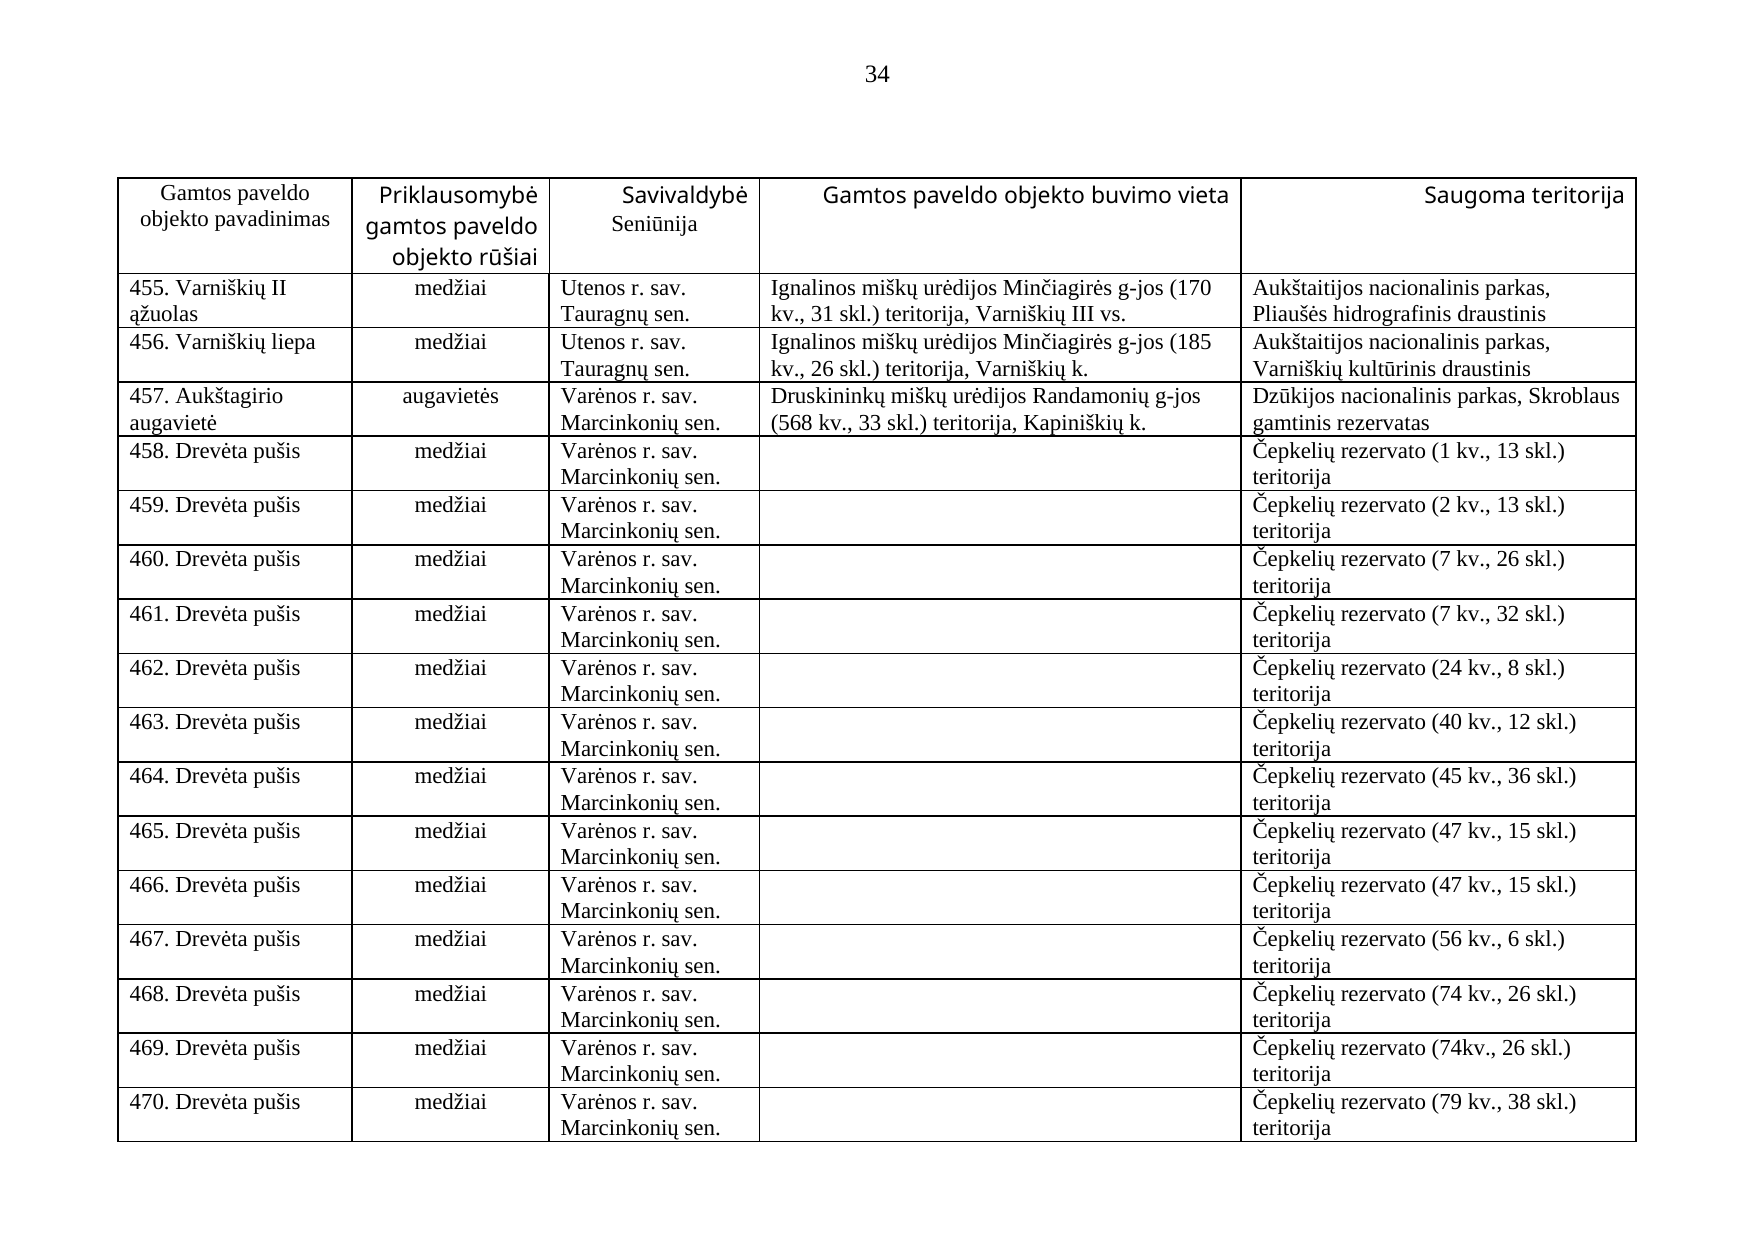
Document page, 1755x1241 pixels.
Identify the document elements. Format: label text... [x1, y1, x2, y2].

table_cell [760, 546, 1240, 598]
table_cell 463. Drevėta pušis [119, 708, 351, 761]
table_cell [760, 871, 1240, 924]
table_cell [760, 763, 1240, 815]
table_cell Varėnos r. sav. Marcinkonių sen. [550, 871, 759, 924]
table_header Savivaldybė Seniūnija [550, 179, 759, 272]
table_cell medžiai [353, 1034, 548, 1087]
table_cell medžiai [353, 546, 548, 598]
table_cell medžiai [353, 763, 548, 815]
table_cell Utenos r. sav. Tauragnų sen. [550, 274, 759, 327]
table_cell Čepkelių rezervato (47 kv., 15 skl.) teritorija [1242, 871, 1635, 924]
table_cell Varėnos r. sav. Marcinkonių sen. [550, 708, 759, 761]
table_cell [760, 600, 1240, 652]
table_cell Varėnos r. sav. Marcinkonių sen. [550, 980, 759, 1032]
table_cell medžiai [353, 980, 548, 1032]
table_cell 461. Drevėta pušis [119, 600, 351, 652]
table_cell [760, 925, 1240, 978]
table_cell medžiai [353, 600, 548, 652]
table_cell medžiai [353, 274, 548, 327]
table_cell Varėnos r. sav. Marcinkonių sen. [550, 1088, 759, 1141]
table_cell Varėnos r. sav. Marcinkonių sen. [550, 925, 759, 978]
table_cell [760, 491, 1240, 544]
table_cell Ignalinos miškų urėdijos Minčiagirės g-jos (185 kv., 26 skl.) teritorija, Varniškių k. [760, 328, 1240, 381]
table_cell 470. Drevėta pušis [119, 1088, 351, 1141]
table_cell Utenos r. sav. Tauragnų sen. [550, 328, 759, 381]
table_cell Aukštaitijos nacionalinis parkas, Pliaušės hidrografinis draustinis [1242, 274, 1635, 327]
table_cell 460. Drevėta pušis [119, 546, 351, 598]
table_cell Čepkelių rezervato (56 kv., 6 skl.) teritorija [1242, 925, 1635, 978]
table_cell [760, 437, 1240, 489]
table_cell Čepkelių rezervato (40 kv., 12 skl.) teritorija [1242, 708, 1635, 761]
table_cell 468. Drevėta pušis [119, 980, 351, 1032]
table_cell medžiai [353, 1088, 548, 1141]
table_cell medžiai [353, 817, 548, 869]
table_cell Varėnos r. sav. Marcinkonių sen. [550, 817, 759, 869]
table_cell Čepkelių rezervato (1 kv., 13 skl.) teritorija [1242, 437, 1635, 489]
table_cell [760, 708, 1240, 761]
table_cell 457. Aukštagirio augavietė [119, 383, 351, 435]
table_cell medžiai [353, 491, 548, 544]
table_cell [760, 1088, 1240, 1141]
table_cell Aukštaitijos nacionalinis parkas, Varniškių kultūrinis draustinis [1242, 328, 1635, 381]
table_cell medžiai [353, 925, 548, 978]
table_cell [760, 654, 1240, 707]
table_cell [760, 817, 1240, 869]
table_cell 465. Drevėta pušis [119, 817, 351, 869]
table_cell Varėnos r. sav. Marcinkonių sen. [550, 654, 759, 707]
table_cell 456. Varniškių liepa [119, 328, 351, 381]
table_cell 455. Varniškių II ąžuolas [119, 274, 351, 327]
table_cell 466. Drevėta pušis [119, 871, 351, 924]
table_header Priklausomybė gamtos paveldo objekto rūšiai [353, 179, 549, 272]
table_cell Čepkelių rezervato (74 kv., 26 skl.) teritorija [1242, 980, 1635, 1032]
table_cell Varėnos r. sav. Marcinkonių sen. [550, 383, 759, 435]
table_cell medžiai [353, 708, 548, 761]
table_cell Čepkelių rezervato (74kv., 26 skl.) teritorija [1242, 1034, 1635, 1087]
table_cell Čepkelių rezervato (79 kv., 38 skl.) teritorija [1242, 1088, 1635, 1141]
table_cell Varėnos r. sav. Marcinkonių sen. [550, 600, 759, 652]
table_cell 464. Drevėta pušis [119, 763, 351, 815]
table_cell medžiai [353, 328, 548, 381]
table_cell Varėnos r. sav. Marcinkonių sen. [550, 546, 759, 598]
table_cell Čepkelių rezervato (7 kv., 32 skl.) teritorija [1242, 600, 1635, 652]
table_cell [760, 980, 1240, 1032]
table_header Gamtos paveldo objekto buvimo vieta [760, 179, 1240, 272]
table_cell 469. Drevėta pušis [119, 1034, 351, 1087]
table_cell Čepkelių rezervato (45 kv., 36 skl.) teritorija [1242, 763, 1635, 815]
table_header Gamtos paveldo objekto pavadinimas [119, 179, 351, 272]
table_cell Čepkelių rezervato (7 kv., 26 skl.) teritorija [1242, 546, 1635, 598]
table_cell Čepkelių rezervato (2 kv., 13 skl.) teritorija [1242, 491, 1635, 544]
table_cell medžiai [353, 871, 548, 924]
table_cell Čepkelių rezervato (47 kv., 15 skl.) teritorija [1242, 817, 1635, 869]
table_cell 458. Drevėta pušis [119, 437, 351, 489]
table_cell 467. Drevėta pušis [119, 925, 351, 978]
table_cell Ignalinos miškų urėdijos Minčiagirės g-jos (170 kv., 31 skl.) teritorija, Varniškių III vs. [760, 274, 1240, 327]
table_cell Dzūkijos nacionalinis parkas, Skroblaus gamtinis rezervatas [1242, 383, 1635, 435]
table_header Saugoma teritorija [1242, 179, 1635, 272]
table_cell medžiai [353, 437, 548, 489]
table_cell 462. Drevėta pušis [119, 654, 351, 707]
table_cell Varėnos r. sav. Marcinkonių sen. [550, 437, 759, 489]
table_cell medžiai [353, 654, 548, 707]
table_cell 459. Drevėta pušis [119, 491, 351, 544]
table_cell Čepkelių rezervato (24 kv., 8 skl.) teritorija [1242, 654, 1635, 707]
table_cell augavietės [353, 383, 548, 435]
table_cell Varėnos r. sav. Marcinkonių sen. [550, 491, 759, 544]
table_cell [760, 1034, 1240, 1087]
table_cell Druskininkų miškų urėdijos Randamonių g-jos (568 kv., 33 skl.) teritorija, Kapiniškių k. [760, 383, 1240, 435]
table_cell Varėnos r. sav. Marcinkonių sen. [550, 763, 759, 815]
table_cell Varėnos r. sav. Marcinkonių sen. [550, 1034, 759, 1087]
